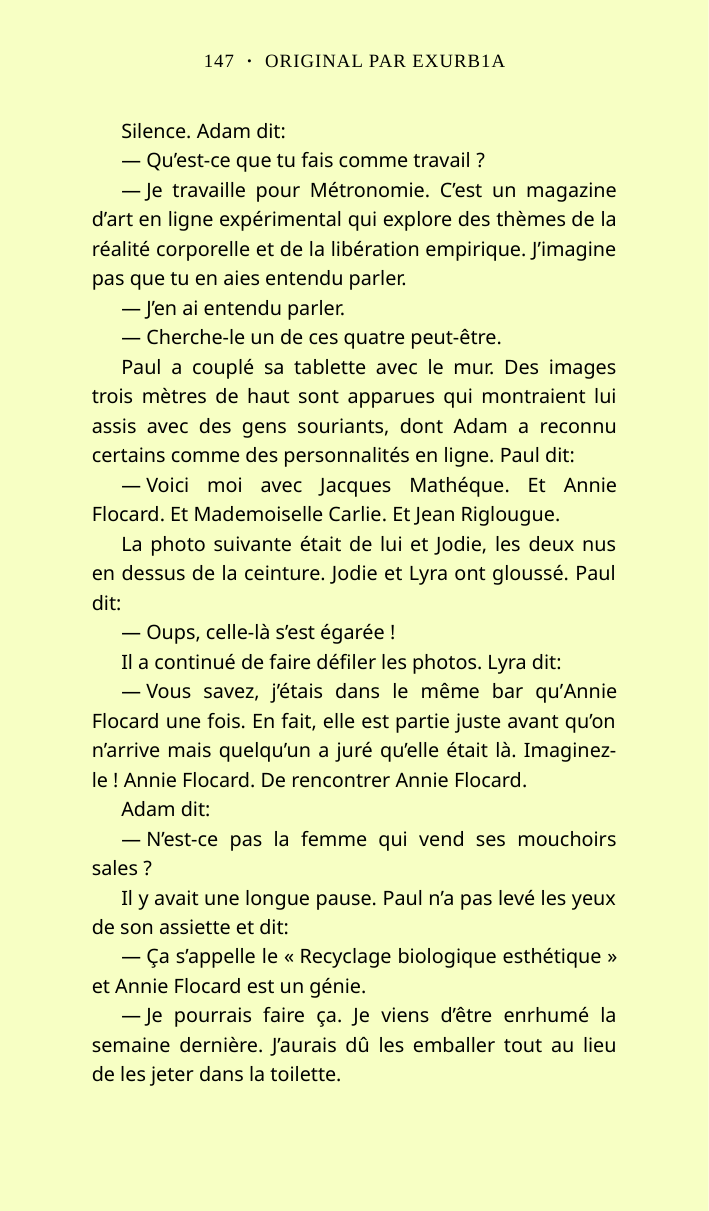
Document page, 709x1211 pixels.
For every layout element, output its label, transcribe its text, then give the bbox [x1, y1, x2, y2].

text Paul a couplé sa tablette avec le mur. Des images trois mètres de haut sont apparues qui montraient lui assis avec des gens souriants, dont Adam a reconnu certains comme des personnalités en ligne. Paul dit: [92, 351, 617, 469]
text — Je travaille pour Métronomie. C’est un magazine d’art en ligne expérimental qui explore des thèmes de la réalité corporelle et de la libération empirique. J’imagine pas que tu en aies entendu parler. [92, 174, 617, 292]
text — Cherche-le un de ces quatre peut-être. [92, 321, 617, 351]
text Adam dit: [92, 793, 617, 822]
text — Oups, celle-là s’est égarée ! [92, 616, 617, 646]
text — J’en ai entendu parler. [92, 292, 617, 321]
text Silence. Adam dit: [92, 115, 617, 144]
text Il y avait une longue pause. Paul n’a pas levé les yeux de son assiette et dit: [92, 881, 617, 940]
text Il a continué de faire défiler les photos. Lyra dit: [92, 646, 617, 675]
text — Vous savez, j’étais dans le même bar qu’Annie Flocard une fois. En fait, elle est partie juste avant qu’on n’arrive mais quelqu’un a juré qu’elle était là. Imaginez-le ! Annie Flocard. De rencontrer Annie Flocard. [92, 675, 617, 793]
text — Ça s’appelle le « Recyclage biologique esthétique » et Annie Flocard est un génie. [92, 940, 617, 999]
text — Qu’est-ce que tu fais comme travail ? [92, 144, 617, 174]
text — Je pourrais faire ça. Je viens d’être enrhumé la semaine dernière. J’aurais dû les emballer tout au lieu de les jeter dans la toilette. [92, 999, 617, 1088]
text — Voici moi avec Jacques Mathéque. Et Annie Flocard. Et Mademoiselle Carlie. Et Jean Riglougue. [92, 469, 617, 528]
text La photo suivante était de lui et Jodie, les deux nus en dessus de la ceinture. Jodie et Lyra ont gloussé. Paul dit: [92, 528, 617, 616]
text — N’est-ce pas la femme qui vend ses mouchoirs sales ? [92, 822, 617, 881]
